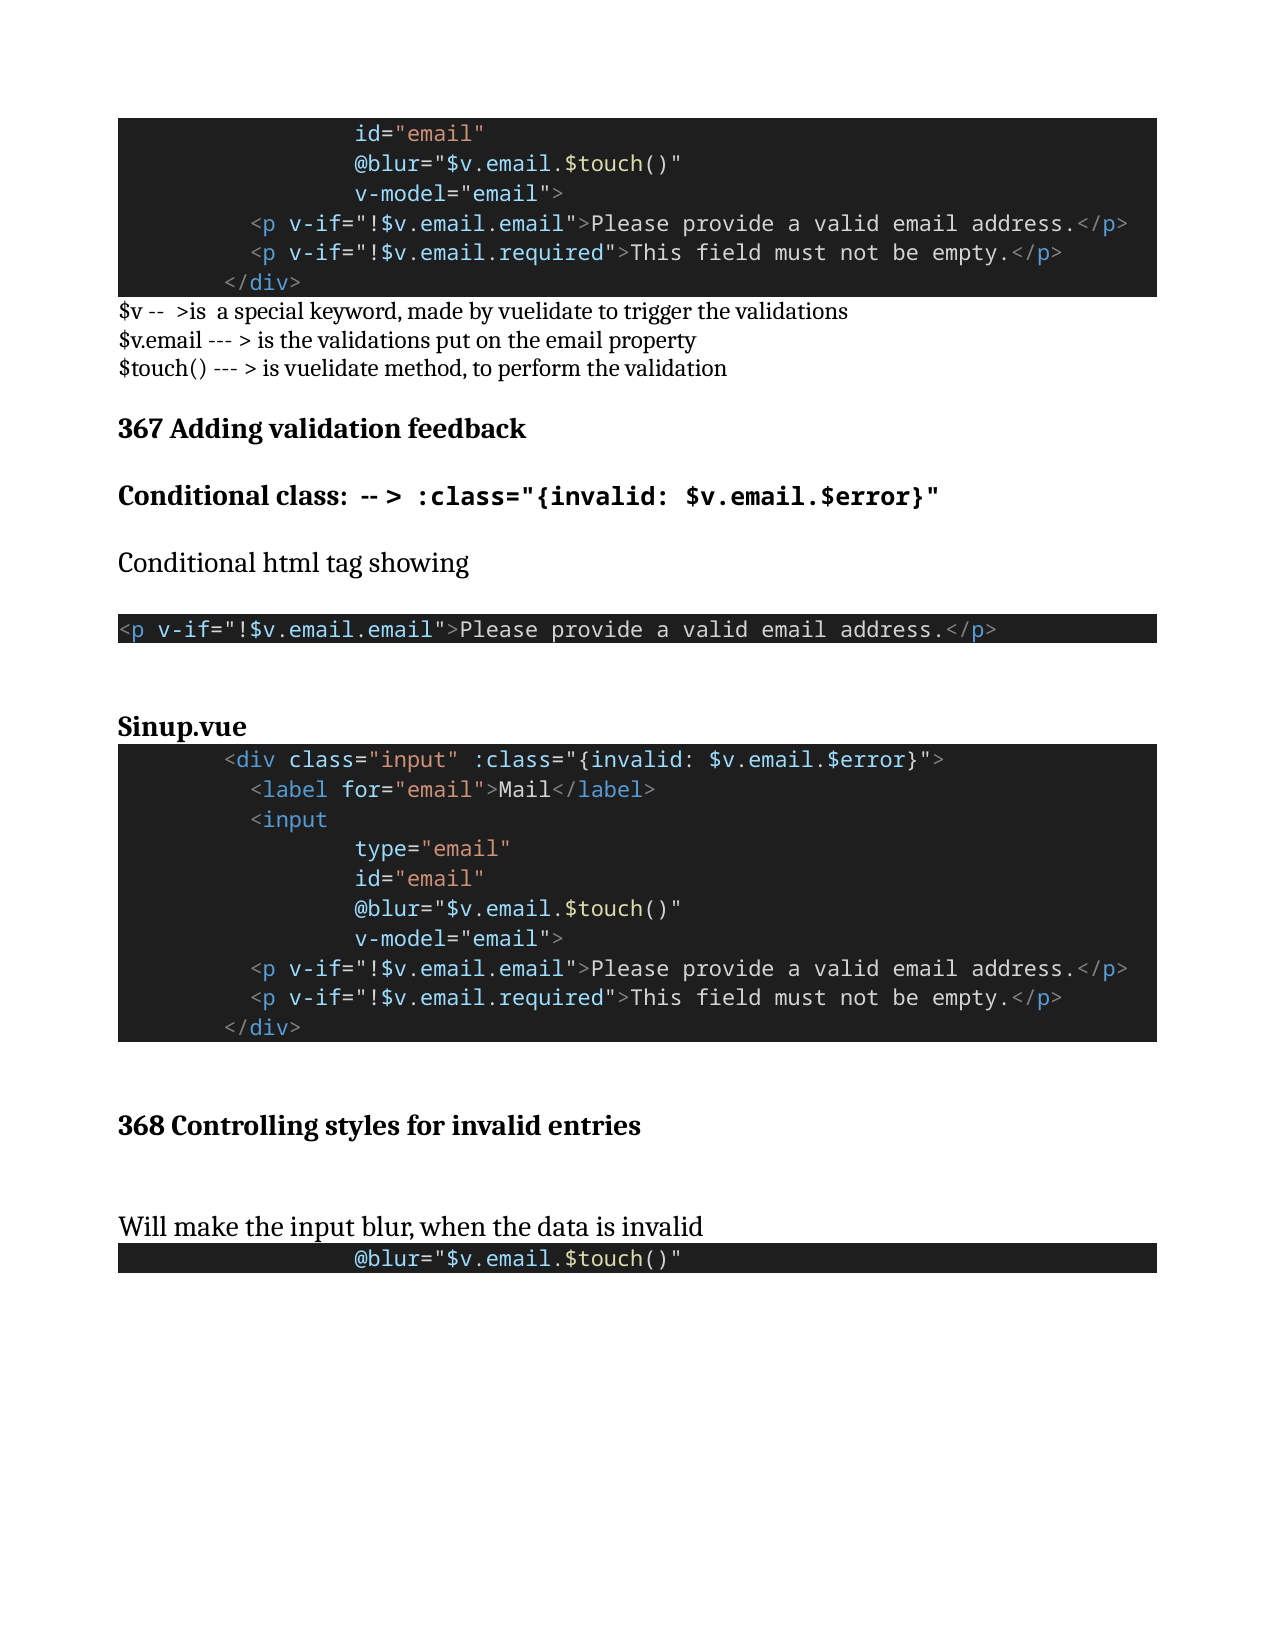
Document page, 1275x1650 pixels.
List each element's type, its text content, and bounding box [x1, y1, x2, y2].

text $v -- >is a special keyword, made by vuelidate to trigger the validations [118, 297, 1157, 326]
text @blur="$v.email.$touch()" [118, 1243, 1157, 1273]
text v-model="email"> [118, 178, 1157, 207]
text <p v-if="!$v.email.email">Please provide a valid email address.</p> [118, 953, 1157, 982]
text <p v-if="!$v.email.required">This field must not be empty.</p> [118, 982, 1157, 1012]
text Conditional html tag showing [118, 547, 1157, 580]
text Will make the input blur, when the data is invalid [118, 1210, 1157, 1243]
text v-model="email"> [118, 923, 1157, 953]
text </div> [118, 1012, 1157, 1042]
text 368 Controlling styles for invalid entries [118, 1109, 1157, 1143]
text <input [118, 804, 1157, 833]
text Sinup.vue [118, 711, 1157, 744]
text <p v-if="!$v.email.email">Please provide a valid email address.</p> [118, 614, 1157, 643]
text type="email" [118, 833, 1157, 863]
text 367 Adding validation feedback [118, 412, 1157, 445]
text Conditional class: -- > :class="{invalid: $v.email.$error}" [118, 479, 1157, 513]
text id="email" [118, 118, 1157, 148]
text $v.email --- > is the validations put on the email property [118, 326, 1157, 354]
text $touch() --- > is vuelidate method, to perform the validation [118, 354, 1157, 383]
text </div> [118, 267, 1157, 297]
text <label for="email">Mail</label> [118, 774, 1157, 804]
text @blur="$v.email.$touch()" [118, 893, 1157, 923]
text id="email" [118, 863, 1157, 893]
text @blur="$v.email.$touch()" [118, 148, 1157, 178]
text <div class="input" :class="{invalid: $v.email.$error}"> [118, 744, 1157, 774]
text <p v-if="!$v.email.email">Please provide a valid email address.</p> [118, 207, 1157, 237]
text <p v-if="!$v.email.required">This field must not be empty.</p> [118, 237, 1157, 267]
